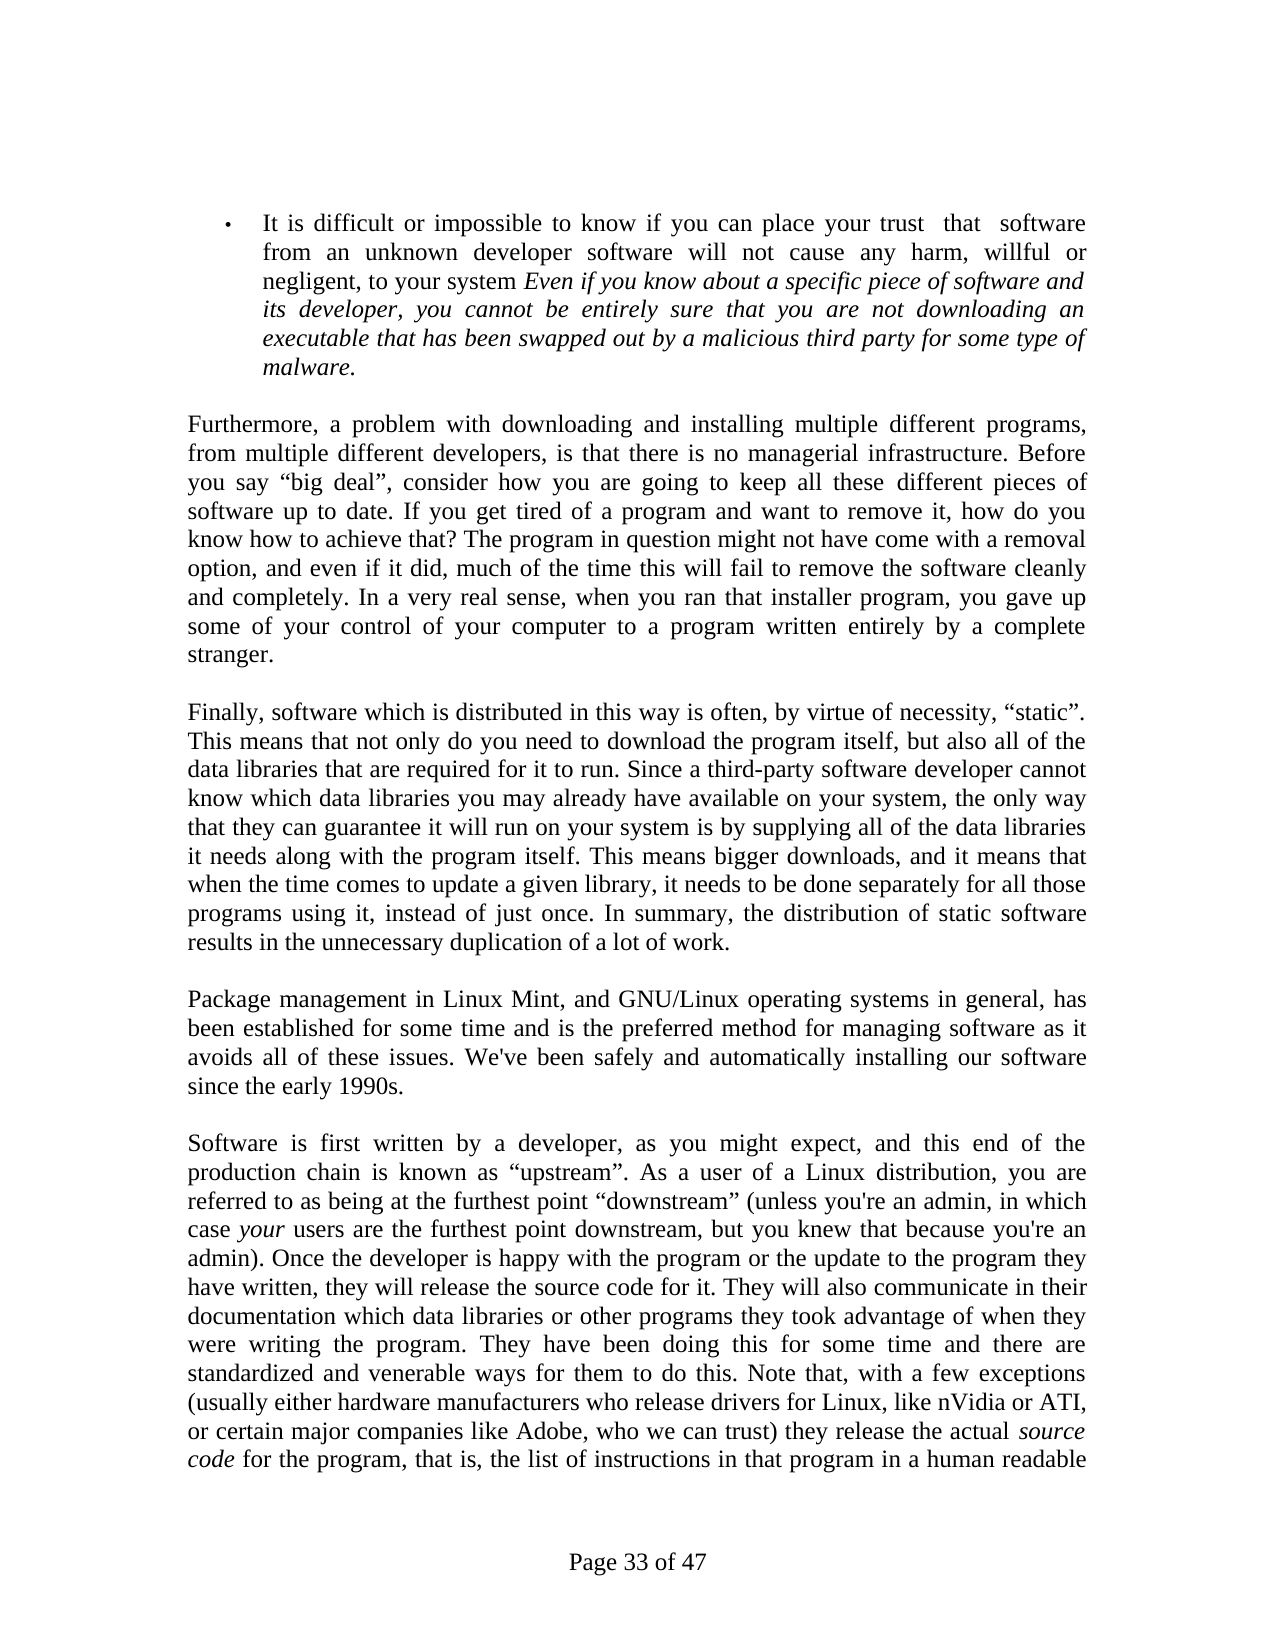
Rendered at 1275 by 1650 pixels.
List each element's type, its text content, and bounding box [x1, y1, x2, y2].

list It is difficult or impossible to know if you can place your trust that software from an unknown developer software will not cause any harm, willful or negligent, to your system Even if you know about a specific piece of software and its developer, you cannot be entirely sure that you are not downloading an executable that has been swapped out by a malicious third party for some type of malware. [225, 208, 1087, 381]
text Furthermore, a problem with downloading and installing multiple different programs, from multiple different developers, is that there is no managerial infrastructure. Before you say “big deal”, consider how you are going to keep all these different pieces of software up to date. If you get tired of a program and want to remove it, how do you know how to achieve that? The program in question might not have come with a removal option, and even if it did, much of the time this will fail to remove the software cleanly and completely. In a very real sense, when you ran that installer program, you gave up some of your control of your computer to a program written entirely by a complete stranger. [187, 409, 1087, 668]
text Package management in Linux Mint, and GNU/Linux operating systems in general, has been established for some time and is the preferred method for managing software as it avoids all of these issues. We've been safely and automatically installing our software since the early 1990s. [187, 984, 1087, 1099]
text Finally, software which is distributed in this way is often, by virtue of necessity, “static”. This means that not only do you need to download the program itself, but also all of the data libraries that are required for it to run. Since a third-party software developer cannot know which data libraries you may already have available on your system, the only way that they can guarantee it will run on your system is by supplying all of the data libraries it needs along with the program itself. This means bigger downloads, and it means that when the time comes to update a given library, it needs to be done separately for all those programs using it, instead of just once. In summary, the distribution of static software results in the unnecessary duplication of a lot of work. [187, 697, 1087, 956]
text Software is first written by a developer, as you might expect, and this end of the production chain is known as “upstream”. As a user of a Linux distribution, you are referred to as being at the furthest point “downstream” (unless you're an admin, in which case your users are the furthest point downstream, but you knew that because you're an admin). Once the developer is happy with the program or the update to the program they have written, they will release the source code for it. They will also communicate in their documentation which data libraries or other programs they took advantage of when they were writing the program. They have been doing this for some time and there are standardized and venerable ways for them to do this. Note that, with a few exceptions (usually either hardware manufacturers who release drivers for Linux, like nVidia or ATI, or certain major companies like Adobe, who we can trust) they release the actual source code for the program, that is, the list of instructions in that program in a human readable [187, 1128, 1087, 1473]
